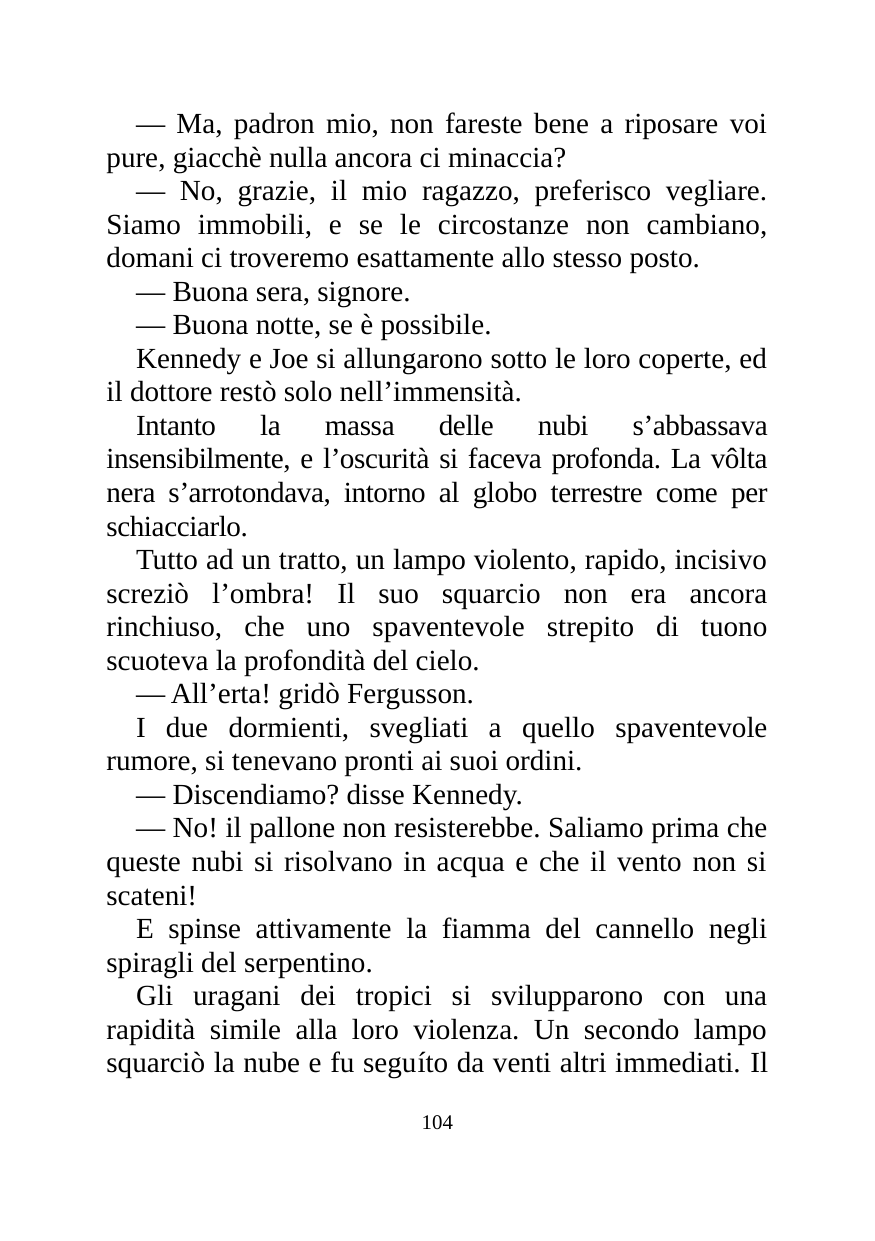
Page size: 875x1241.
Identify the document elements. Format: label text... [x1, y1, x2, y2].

text — No! il pallone non resisterebbe. Saliamo prima che queste nubi si risolvano in acqua e che il vento non si scateni! [106, 811, 768, 911]
text Kennedy e Joe si allungarono sotto le loro coperte, ed il dottore restò solo nell’immensità. [106, 341, 768, 408]
text — All’erta! gridò Fergusson. [106, 676, 768, 710]
text — Buona sera, signore. [106, 274, 768, 307]
text — No, grazie, il mio ragazzo, preferisco vegliare. Siamo immobili, e se le circostanze non cambiano, domani ci troveremo esattamente allo stesso posto. [106, 173, 768, 274]
text Gli uragani dei tropici si svilupparono con una rapidità simile alla loro violenza. Un secondo lampo squarciò la nube e fu seguíto da venti altri immediati. Il [106, 978, 768, 1079]
text — Discendiamo? disse Kennedy. [106, 777, 768, 811]
text Intanto la massa delle nubi s’abbassava insensibilmente, e l’oscurità si faceva profonda. La vôlta nera s’arrotondava, intorno al globo terrestre come per schiacciarlo. [106, 408, 768, 542]
text Tutto ad un tratto, un lampo violento, rapido, incisivo screziò l’ombra! Il suo squarcio non era ancora rinchiuso, che uno spaventevole strepito di tuono scuoteva la profondità del cielo. [106, 542, 768, 676]
text I due dormienti, svegliati a quello spaventevole rumore, si tenevano pronti ai suoi ordini. [106, 710, 768, 777]
text E spinse attivamente la fiamma del cannello negli spiragli del serpentino. [106, 911, 768, 978]
text — Ma, padron mio, non fareste bene a riposare voi pure, giacchè nulla ancora ci minaccia? [106, 106, 768, 173]
text — Buona notte, se è possibile. [106, 307, 768, 341]
